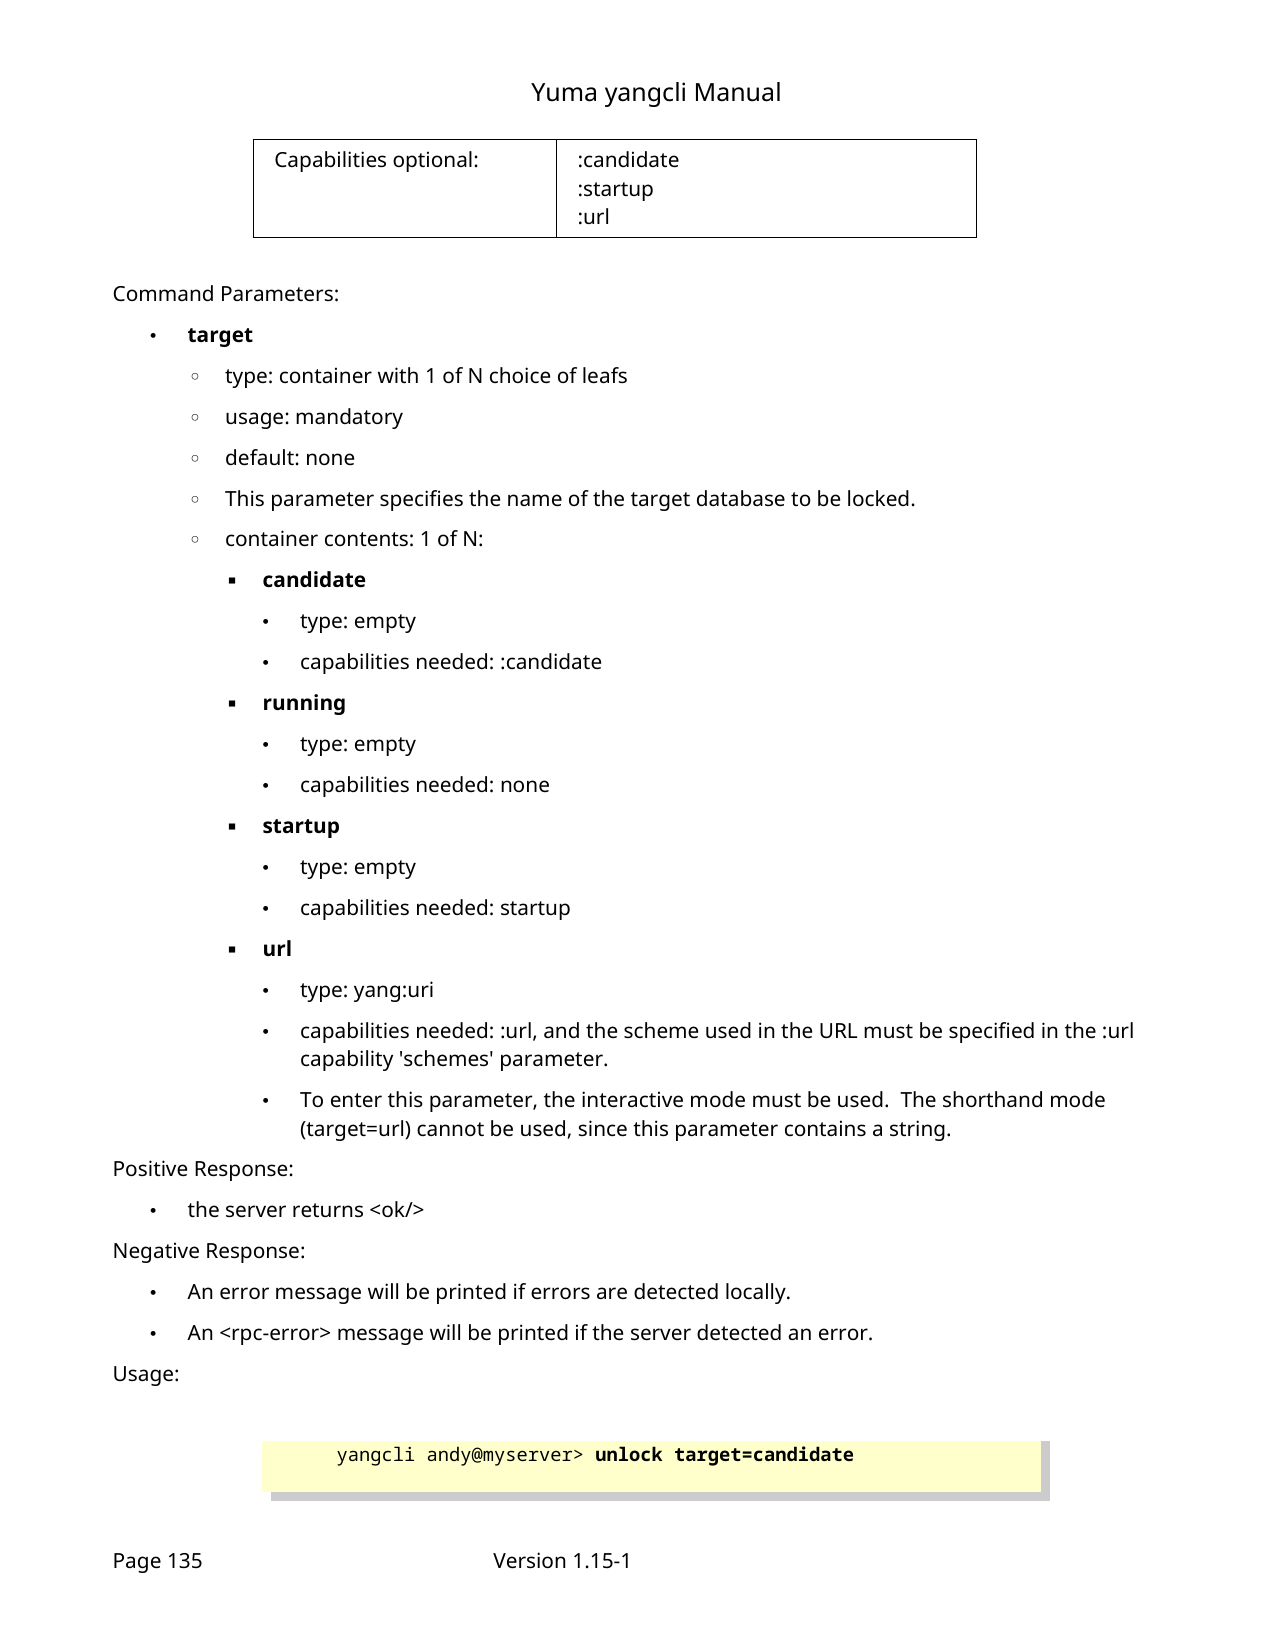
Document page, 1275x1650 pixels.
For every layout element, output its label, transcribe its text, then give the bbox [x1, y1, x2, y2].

text Positive Response: [112, 1154, 1200, 1183]
list running [225, 688, 1200, 717]
text Usage: [112, 1359, 1200, 1388]
list type: empty [262, 852, 1200, 881]
list container contents: 1 of N: [187, 524, 1200, 553]
list capabilities needed: :candidate [262, 647, 1200, 676]
text Negative Response: [112, 1236, 1200, 1265]
list type: empty [262, 729, 1200, 758]
table_cell Capabilities optional: [254, 140, 556, 237]
list type: yang:uri [262, 975, 1200, 1003]
list type: container with 1 of N choice of leafs [187, 361, 1200, 389]
list capabilities needed: none [262, 770, 1200, 799]
list candidate [225, 566, 1200, 594]
table_cell :candidate :startup :url [557, 140, 976, 237]
text yangcli andy@myserver> unlock target=candidate [262, 1441, 1041, 1467]
list startup [225, 811, 1200, 839]
list type: empty [262, 606, 1200, 635]
list url [225, 934, 1200, 962]
list target [150, 320, 1200, 348]
list This parameter specifies the name of the target database to be locked. [187, 484, 1200, 512]
list usage: mandatory [187, 402, 1200, 430]
list An error message will be printed if errors are detected locally. [150, 1277, 1200, 1306]
list the server returns <ok/> [150, 1196, 1200, 1224]
list To enter this parameter, the interactive mode must be used. The shorthand mode (target=url) cannot be used, since this parameter contains a string. [262, 1085, 1200, 1142]
list capabilities needed: :url, and the scheme used in the URL must be specified in the :url capability 'schemes' parameter. [262, 1016, 1200, 1073]
list capabilities needed: startup [262, 893, 1200, 921]
text Command Parameters: [112, 279, 1200, 307]
list An <rpc-error> message will be printed if the server detected an error. [150, 1318, 1200, 1347]
list default: none [187, 443, 1200, 471]
